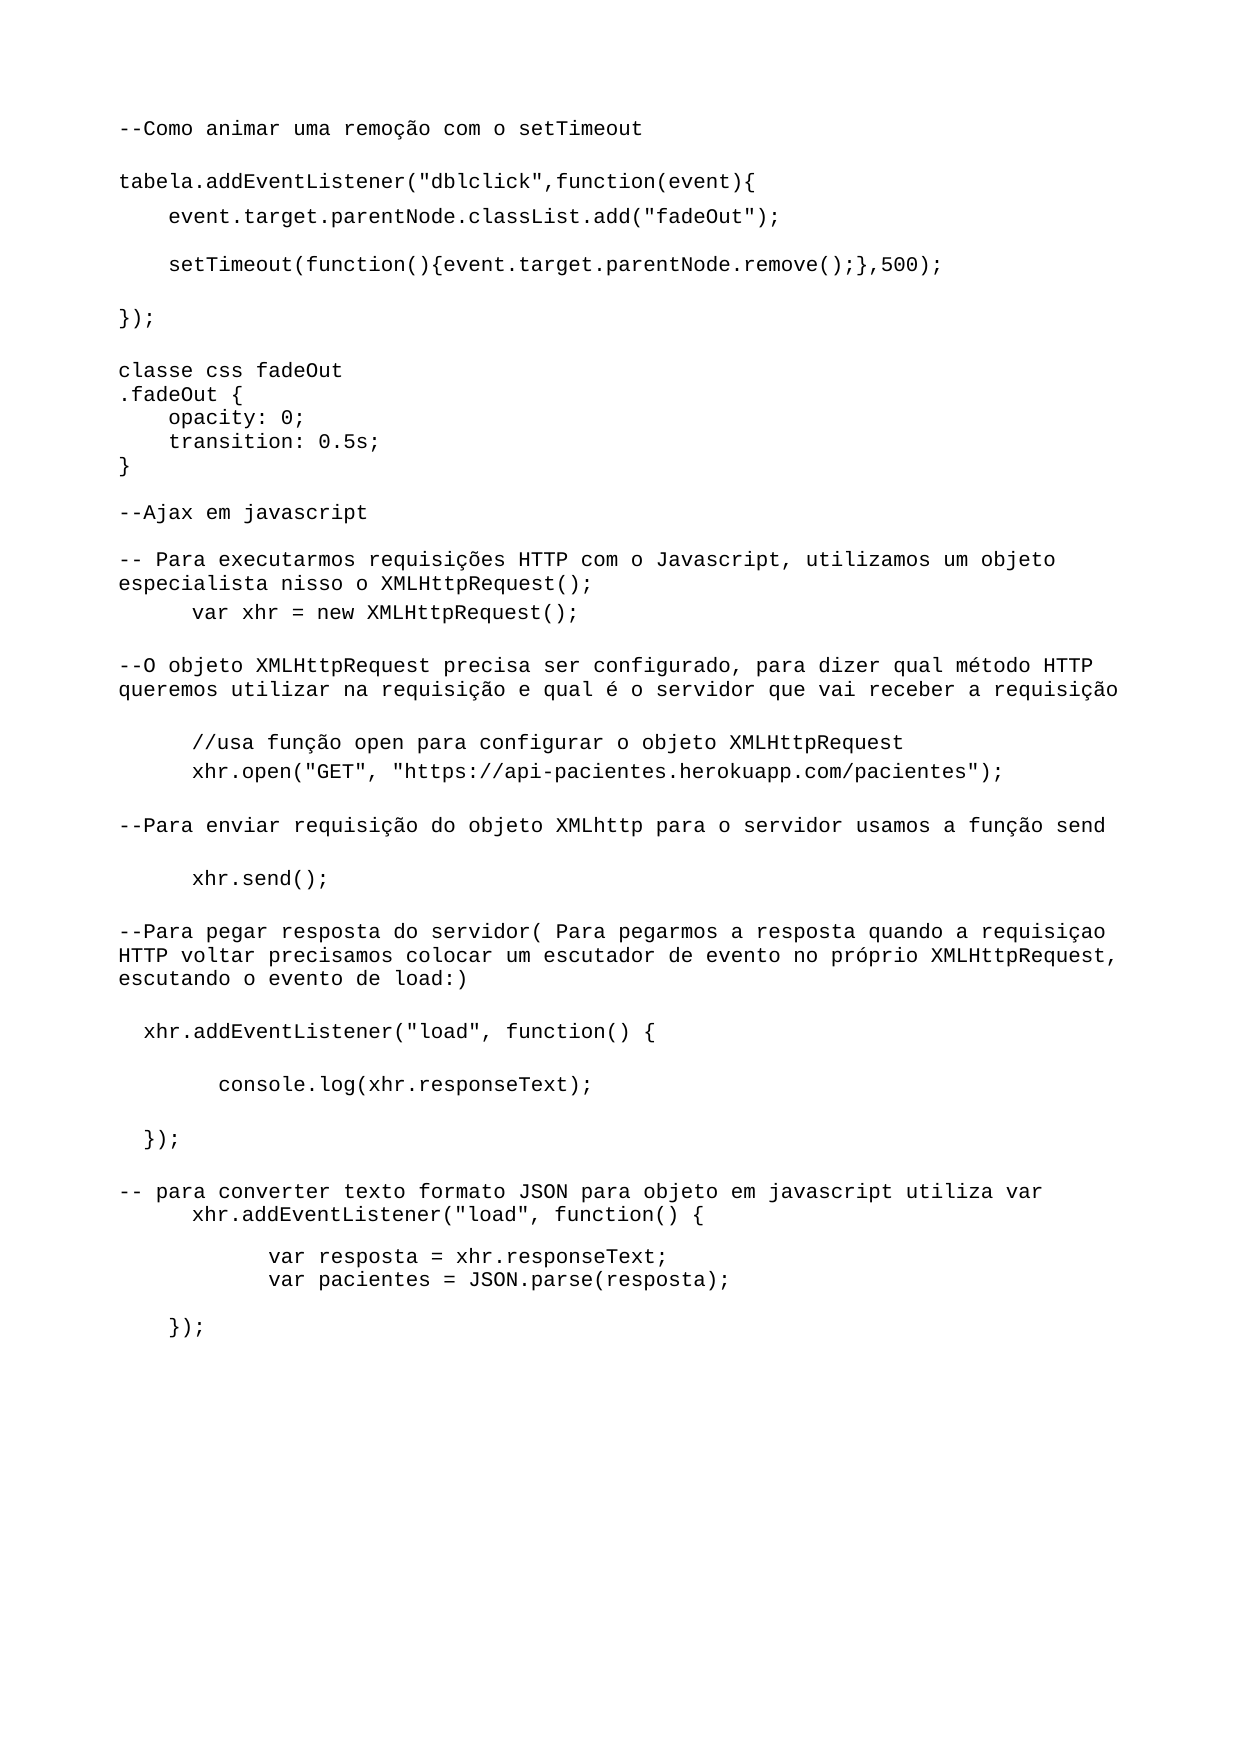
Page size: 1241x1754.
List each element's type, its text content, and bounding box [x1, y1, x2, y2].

text --Ajax em javascript [118, 502, 1122, 526]
text tabela.addEventListener("dblclick",function(event){ [118, 171, 1122, 195]
text xhr.open("GET", "https://api-pacientes.herokuapp.com/pacientes"); [118, 762, 1122, 785]
text -- Para executarmos requisições HTTP com o Javascript, utilizamos um objeto especialista nisso o XMLHttpRequest(); [118, 549, 1122, 597]
text //usa função open para configurar o objeto XMLHttpRequest [118, 732, 1122, 756]
text var resposta = xhr.responseText; [118, 1246, 1122, 1269]
text }); [118, 307, 1122, 331]
text }); [118, 1317, 1122, 1340]
text --Para enviar requisição do objeto XMLhttp para o servidor usamos a função send [118, 815, 1122, 838]
text --Como animar uma remoção com o setTimeout [118, 118, 1122, 142]
text .fadeOut { opacity: 0; transition: 0.5s; } [118, 384, 1122, 478]
text console.log(xhr.responseText); [118, 1074, 1122, 1098]
text classe css fadeOut [118, 360, 1122, 384]
text }); [118, 1128, 1122, 1151]
text -- para converter texto formato JSON para objeto em javascript utiliza var xhr.addEventListener("load", function() { [118, 1181, 1122, 1228]
text xhr.send(); [118, 868, 1122, 891]
text --O objeto XMLHttpRequest precisa ser configurado, para dizer qual método HTTP queremos utilizar na requisição e qual é o servidor que vai receber a requisição [118, 655, 1122, 703]
text var pacientes = JSON.parse(resposta); [118, 1269, 1122, 1293]
text var xhr = new XMLHttpRequest(); [118, 602, 1122, 626]
text --Para pegar resposta do servidor( Para pegarmos a resposta quando a requisiçao HTTP voltar precisamos colocar um escutador de evento no próprio XMLHttpRequest, escutando o evento de load:) [118, 921, 1122, 992]
text event.target.parentNode.classList.add("fadeOut"); [118, 207, 1122, 230]
text setTimeout(function(){event.target.parentNode.remove();},500); [118, 254, 1122, 277]
text xhr.addEventListener("load", function() { [118, 1021, 1122, 1045]
